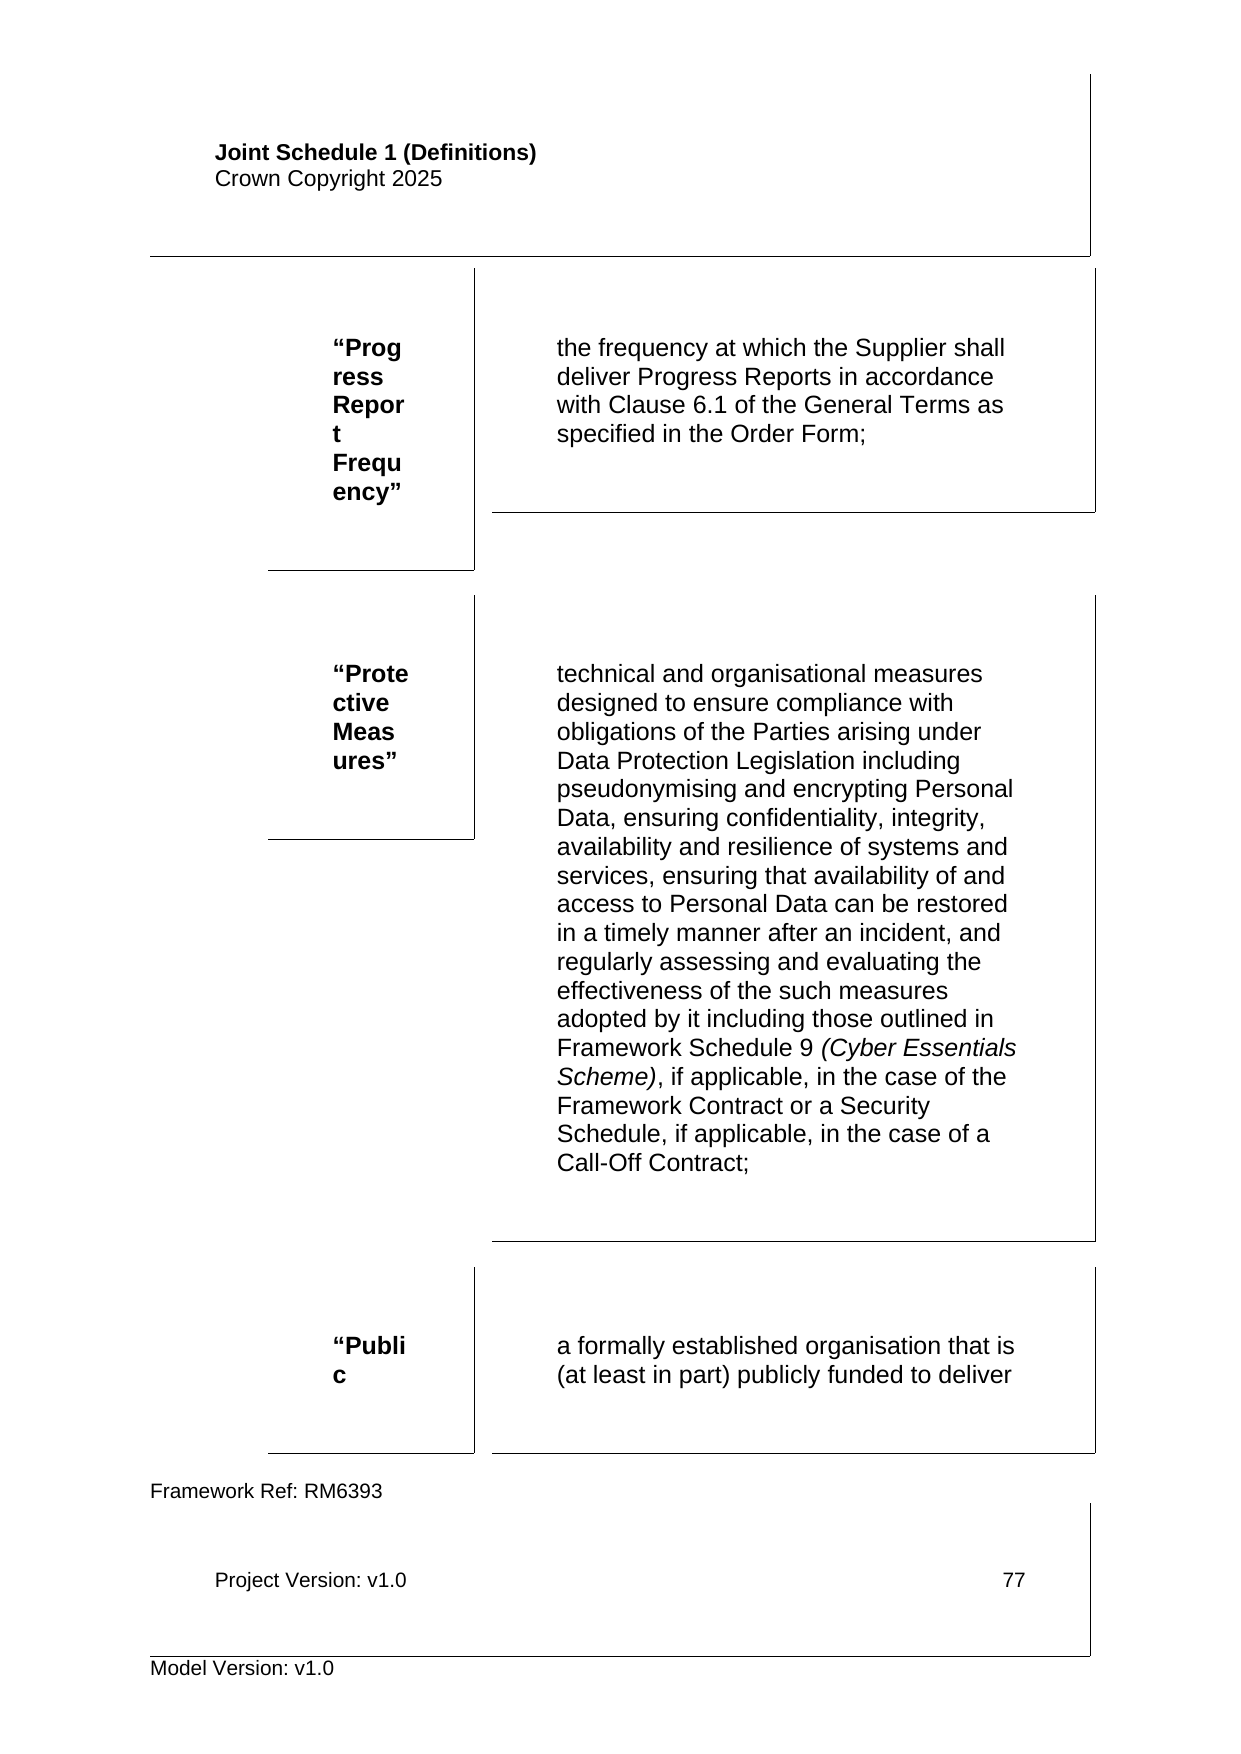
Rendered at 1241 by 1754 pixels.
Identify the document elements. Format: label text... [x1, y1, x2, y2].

table_cell “Public [268, 1254, 474, 1453]
table_cell [268, 840, 474, 1254]
table_cell the frequency at which the Supplier shall deliver Progress Reports in accordance with Clause 6.1 of the General Terms as specified in the Order Form; [474, 256, 1095, 582]
table_cell [268, 571, 474, 582]
table_cell “Progress Report Frequency” [268, 256, 474, 570]
table_cell “Protective Measures” [268, 583, 474, 839]
table_cell technical and organisational measures designed to ensure compliance with obligations of the Parties arising under Data Protection Legislation including pseudonymising and encrypting Personal Data, ensuring confidentiality, integrity, availability and resilience of systems and services, ensuring that availability of and access to Personal Data can be restored in a timely manner after an incident, and regularly assessing and evaluating the effectiveness of the such measures adopted by it including those outlined in Framework Schedule 9 (Cyber Essentials Scheme), if applicable, in the case of the Framework Contract or a Security Schedule, if applicable, in the case of a Call-Off Contract; [474, 583, 1095, 1254]
table_cell a formally established organisation that is (at least in part) publicly funded to deliver [474, 1254, 1095, 1453]
